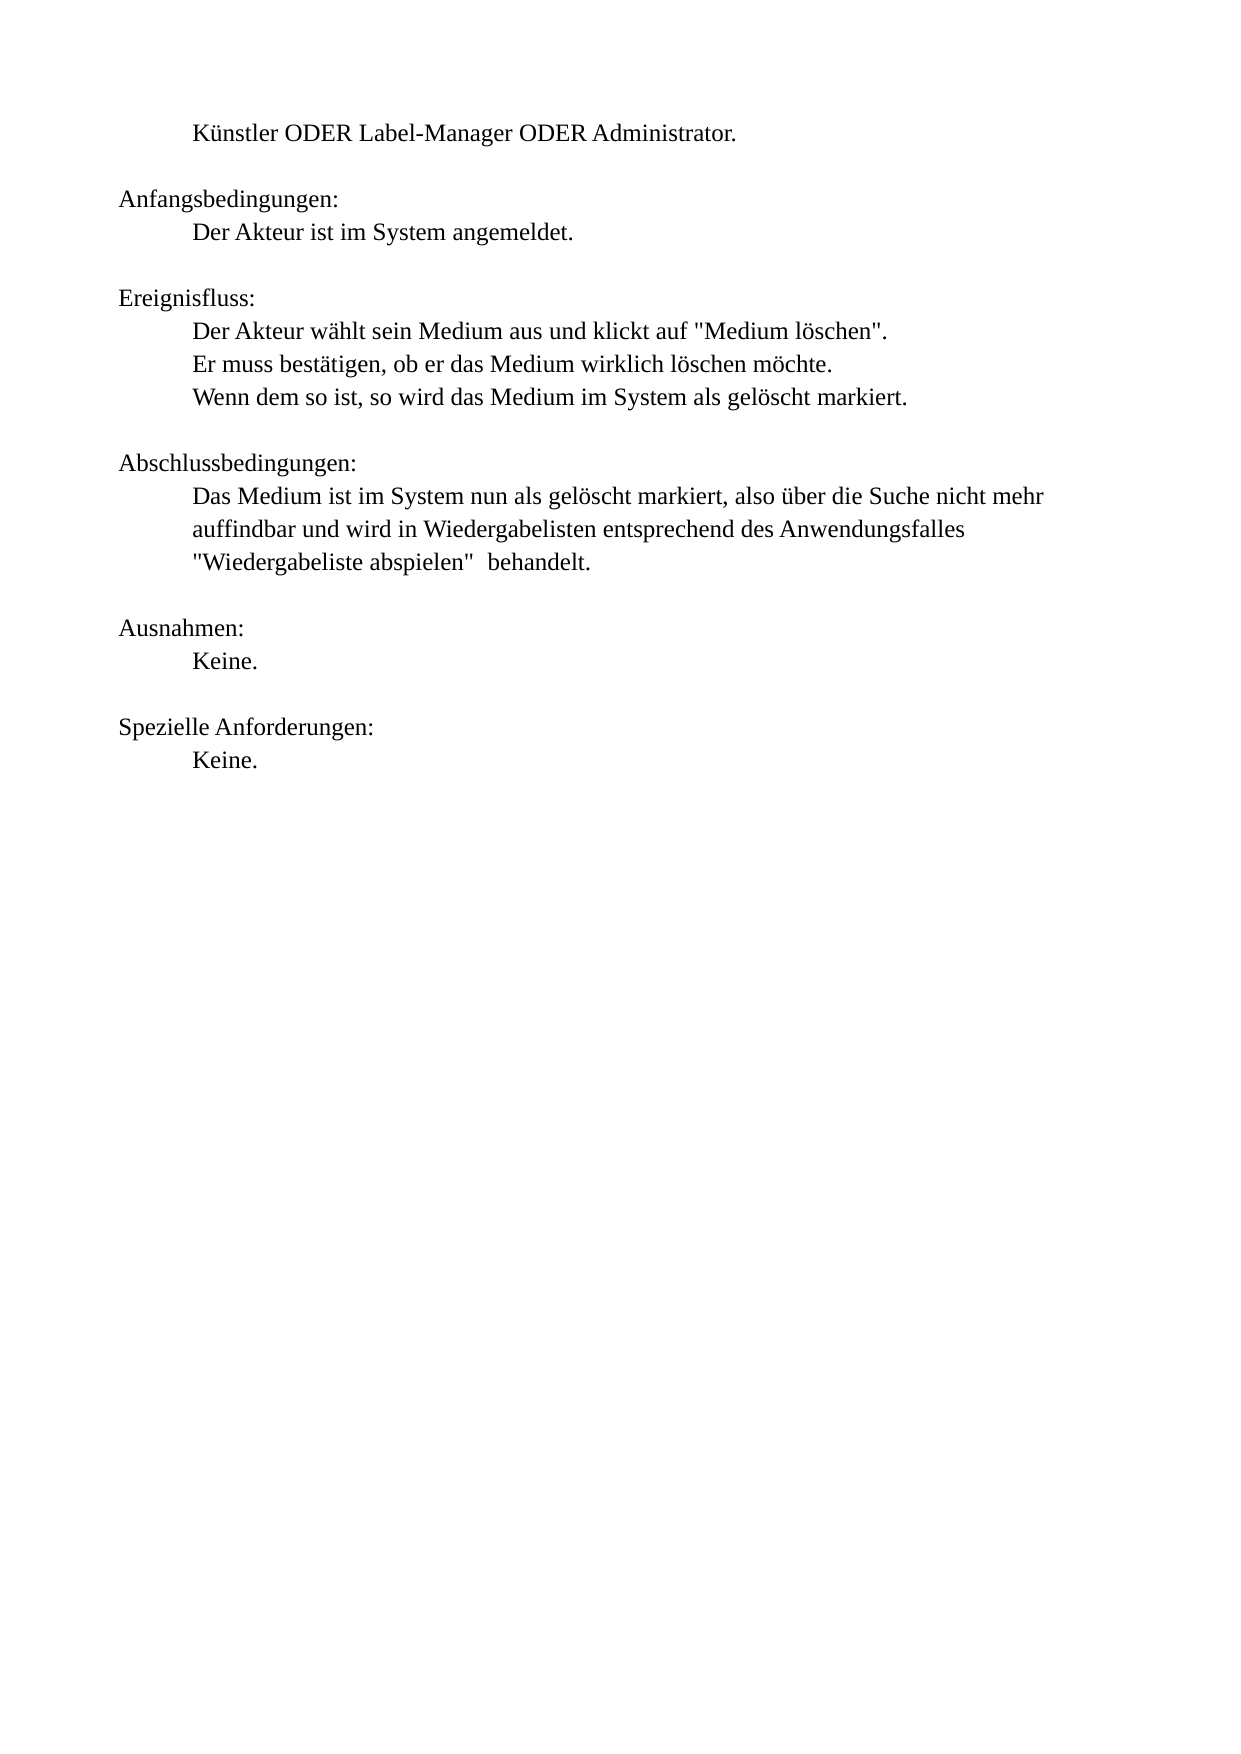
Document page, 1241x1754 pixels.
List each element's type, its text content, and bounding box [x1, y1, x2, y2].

text Ereignisfluss: [118, 283, 1122, 312]
text Künstler ODER Label-Manager ODER Administrator. [118, 118, 1122, 147]
text Er muss bestätigen, ob er das Medium wirklich löschen möchte. [118, 349, 1122, 378]
text Ausnahmen: [118, 613, 1122, 642]
text Spezielle Anforderungen: [118, 712, 1122, 741]
text Der Akteur ist im System angemeldet. [118, 217, 1122, 246]
text Abschlussbedingungen: [118, 448, 1122, 477]
text Keine. [118, 746, 1122, 774]
text Wenn dem so ist, so wird das Medium im System als gelöscht markiert. [118, 382, 1122, 411]
text Das Medium ist im System nun als gelöscht markiert, also über die Suche nicht mehr auffindbar und wird in Wiedergabelisten entsprechend des Anwendungsfalles "Wiedergabeliste abspielen" behandelt. [118, 481, 1122, 576]
text Der Akteur wählt sein Medium aus und klickt auf "Medium löschen". [118, 316, 1122, 345]
text Anfangsbedingungen: [118, 184, 1122, 213]
text Keine. [118, 646, 1122, 675]
